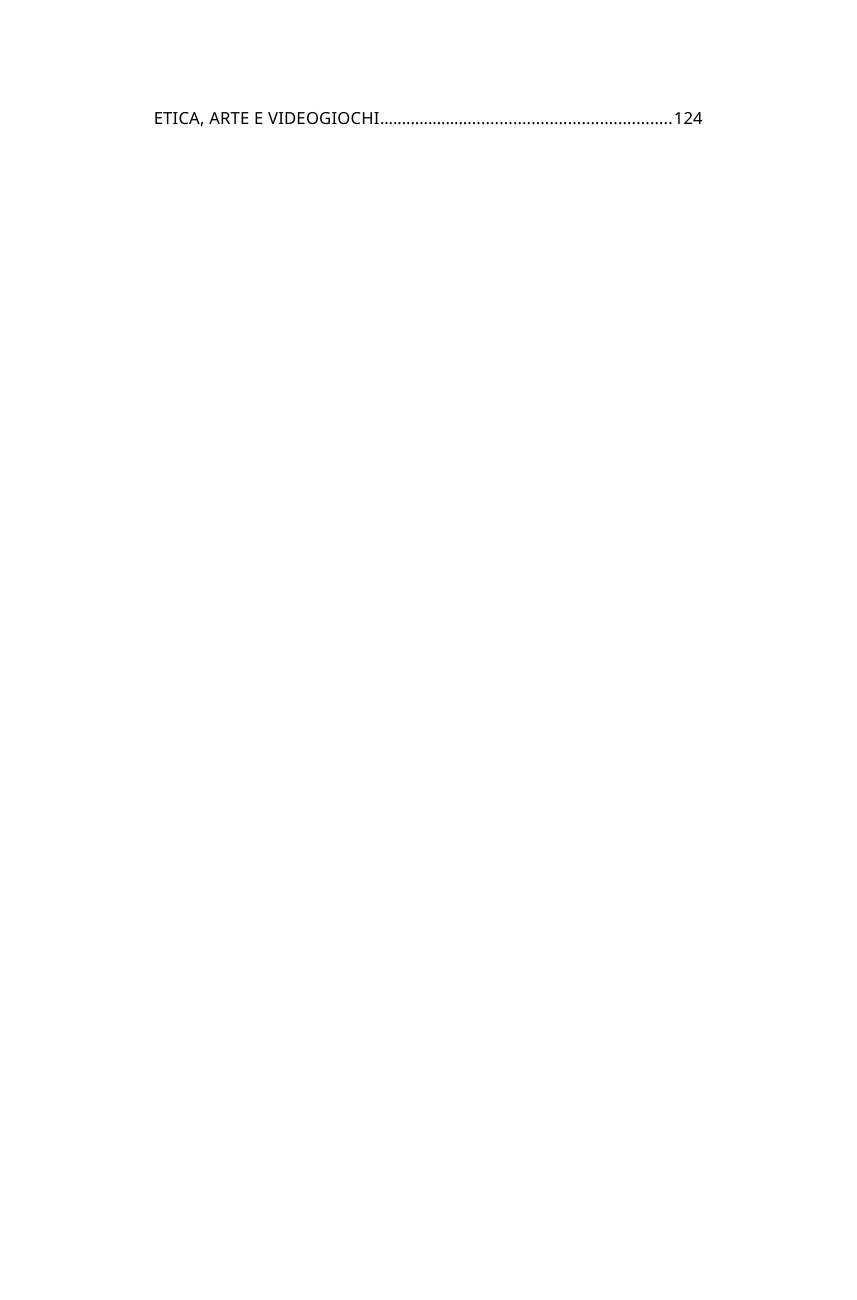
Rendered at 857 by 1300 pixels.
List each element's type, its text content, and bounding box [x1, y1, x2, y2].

text Etica, Arte e Videogiochi 124 [153, 106, 703, 129]
